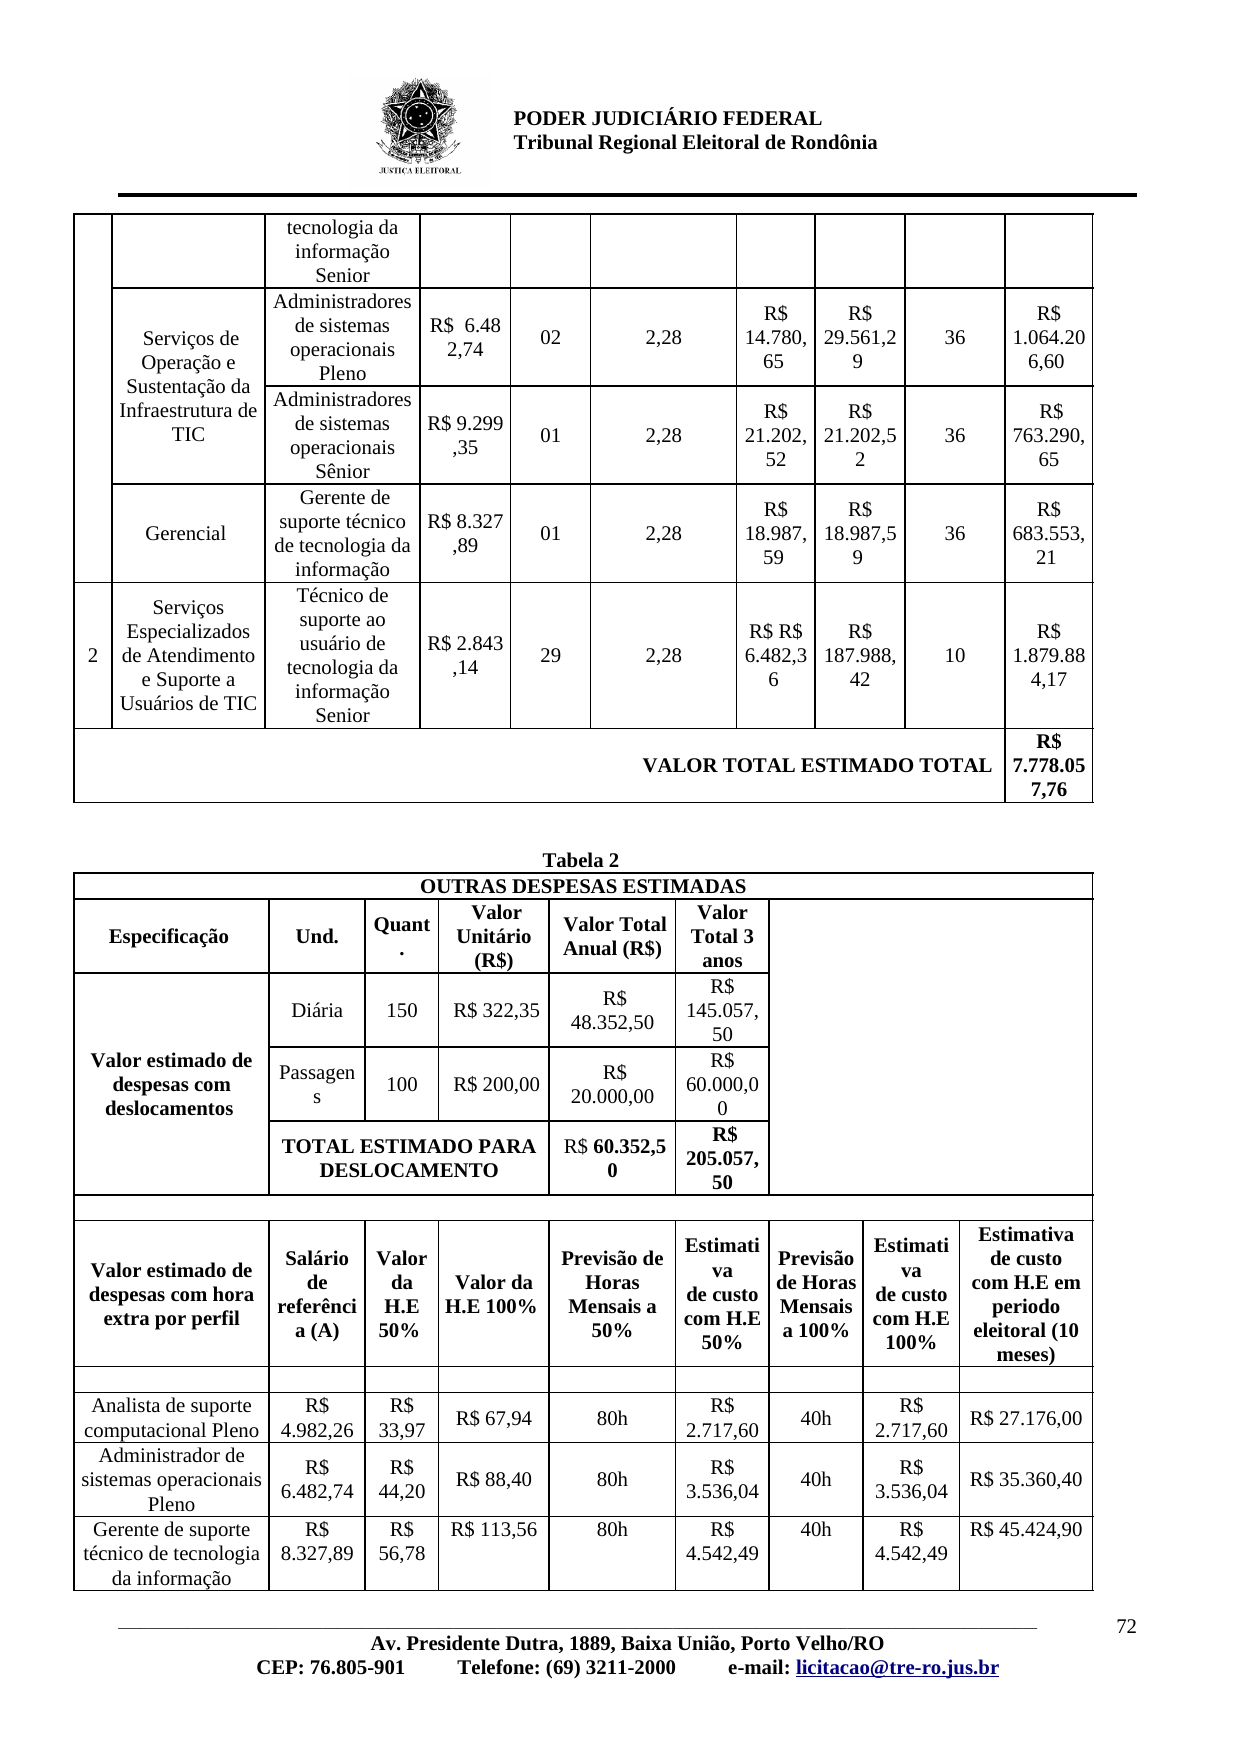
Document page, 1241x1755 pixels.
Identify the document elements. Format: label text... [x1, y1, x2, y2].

table_cell R$ 21.202,52 [816, 387, 904, 483]
table_cell Salário de referência (A) [270, 1221, 364, 1366]
table_cell 01 [511, 485, 590, 581]
table_cell Valor Total 3 anos [676, 900, 768, 972]
table_cell Técnico de suporte ao usuário de tecnologia da informação Senior [266, 583, 419, 727]
table_cell R$ 35.360,40 [960, 1443, 1092, 1516]
text Tabela 2 [80, 848, 1086, 872]
table_cell Administradores de sistemas operacionais Sênior [266, 387, 419, 483]
table_cell 01 [511, 387, 590, 483]
table_header OUTRAS DESPESAS ESTIMADAS [75, 874, 1092, 898]
table_cell R$ 18.987,59 [816, 485, 904, 581]
table_cell Und. [270, 900, 364, 972]
table_cell [550, 1367, 675, 1392]
table_cell Estimativa de custo com H.E em periodo eleitoral (10 meses) [960, 1221, 1092, 1366]
table_cell R$ 7.778.057,76 [1006, 729, 1092, 801]
table_cell Valor Unitário (R$) [439, 900, 548, 972]
table_cell R$ 9.299,35 [421, 387, 510, 483]
table_cell 2,28 [591, 583, 736, 727]
table_cell R$ 20.000,00 [550, 1048, 675, 1120]
table_cell R$ 2.717,60 [864, 1393, 959, 1442]
table_cell [591, 215, 736, 287]
table_cell [270, 1367, 364, 1392]
table_cell R$ 6.482,74 [270, 1443, 364, 1516]
table_cell [676, 1367, 768, 1392]
table_cell Valor da H.E 50% [366, 1221, 438, 1366]
table_cell 2,28 [591, 387, 736, 483]
table_cell R$ 205.057,50 [676, 1122, 768, 1194]
table_cell Administrador de sistemas operacionais Pleno [75, 1443, 268, 1516]
table_cell Valor estimado de despesas com hora extra por perfil [75, 1221, 268, 1366]
table_cell [906, 215, 1004, 287]
table_cell 36 [906, 289, 1004, 385]
table_cell R$ 60.352,50 [550, 1122, 675, 1194]
table_cell 10 [906, 583, 1004, 727]
table_cell Diária [270, 974, 364, 1046]
table_cell Valor estimado de despesas com deslocamentos [75, 974, 268, 1194]
table_cell R$ 187.988,42 [816, 583, 904, 727]
table_cell 02 [511, 289, 590, 385]
table_cell R$ 14.780,65 [737, 289, 814, 385]
table_cell R$ 45.424,90 [960, 1517, 1092, 1589]
table_cell R$ 763.290,65 [1006, 387, 1092, 483]
table_cell R$ 18.987,59 [737, 485, 814, 581]
table_cell VALOR TOTAL ESTIMADO TOTAL [75, 729, 1004, 801]
table_cell R$ 3.536,04 [676, 1443, 768, 1516]
table_cell R$ 200,00 [439, 1048, 548, 1120]
table_cell [770, 900, 1092, 1194]
table_cell 2,28 [591, 485, 736, 581]
table_cell Quant. [366, 900, 438, 972]
table_cell R$ 6.482,74 [421, 289, 510, 385]
table_cell 29 [511, 583, 590, 727]
table_cell Administradores de sistemas operacionais Pleno [266, 289, 419, 385]
table_cell R$ 2.843,14 [421, 583, 510, 727]
table_cell [960, 1367, 1092, 1392]
table_cell R$ 4.982,26 [270, 1393, 364, 1442]
table_cell Gerencial [113, 485, 264, 581]
table_cell Analista de suporte computacional Pleno [75, 1393, 268, 1442]
table_cell 40h [770, 1393, 862, 1442]
table_cell [737, 215, 814, 287]
table_cell [75, 1367, 268, 1392]
table_cell R$ 1.064.206,60 [1006, 289, 1092, 385]
table_cell [770, 1367, 862, 1392]
table_cell Valor da H.E 100% [439, 1221, 548, 1366]
table_cell R$ 21.202,52 [737, 387, 814, 483]
table_cell Serviços de Operação e Sustentação da Infraestrutura de TIC [113, 289, 264, 483]
table_cell Especificação [75, 900, 268, 972]
table_cell Valor Total Anual (R$) [550, 900, 675, 972]
table_cell R$ 8.327,89 [421, 485, 510, 581]
table_cell 80h [550, 1517, 675, 1589]
table_cell 40h [770, 1517, 862, 1589]
table_cell Estimativa de custo com H.E 100% [864, 1221, 959, 1366]
table_cell tecnologia da informação Senior [266, 215, 419, 287]
table_cell R$ 113,56 [439, 1517, 548, 1589]
table_cell [366, 1367, 438, 1392]
table_cell [421, 215, 510, 287]
table_cell R$ 48.352,50 [550, 974, 675, 1046]
table_cell R$ 29.561,29 [816, 289, 904, 385]
table_cell [864, 1367, 959, 1392]
table_cell 36 [906, 387, 1004, 483]
table_cell R$ 683.553,21 [1006, 485, 1092, 581]
table_cell R$ 145.057,50 [676, 974, 768, 1046]
table_cell R$ 27.176,00 [960, 1393, 1092, 1442]
table_cell [439, 1367, 548, 1392]
table_cell [816, 215, 904, 287]
table_cell [511, 215, 590, 287]
table_cell [75, 215, 111, 581]
table_cell TOTAL ESTIMADO PARA DESLOCAMENTO [270, 1122, 548, 1194]
table_cell R$ R$ 6.482,36 [737, 583, 814, 727]
table_cell 40h [770, 1443, 862, 1516]
table_cell R$ 322,35 [439, 974, 548, 1046]
table_cell R$ 67,94 [439, 1393, 548, 1442]
table_cell 2 [75, 583, 111, 727]
table_cell 36 [906, 485, 1004, 581]
table_cell R$ 8.327,89 [270, 1517, 364, 1589]
table_cell R$ 4.542,49 [864, 1517, 959, 1589]
table_cell R$ 33,97 [366, 1393, 438, 1442]
table_cell Passagens [270, 1048, 364, 1120]
table_cell R$ 3.536,04 [864, 1443, 959, 1516]
table_cell R$ 1.879.884,17 [1006, 583, 1092, 727]
table_cell [1006, 215, 1092, 287]
table_cell R$ 88,40 [439, 1443, 548, 1516]
table_cell Previsão de Horas Mensais a 100% [770, 1221, 862, 1366]
table_cell R$ 60.000,00 [676, 1048, 768, 1120]
table_cell 150 [366, 974, 438, 1046]
table_cell R$ 44,20 [366, 1443, 438, 1516]
table_cell [75, 1196, 1092, 1220]
table_cell Serviços Especializados de Atendimento e Suporte a Usuários de TIC [113, 583, 264, 727]
table_cell Estimativa de custo com H.E 50% [676, 1221, 768, 1366]
table_cell [113, 215, 264, 287]
table_cell R$ 4.542,49 [676, 1517, 768, 1589]
table_cell 2,28 [591, 289, 736, 385]
table_cell Gerente de suporte técnico de tecnologia da informação [75, 1517, 268, 1589]
table_cell R$ 2.717,60 [676, 1393, 768, 1442]
table_cell 80h [550, 1393, 675, 1442]
table_cell 80h [550, 1443, 675, 1516]
table_cell Previsão de Horas Mensais a 50% [550, 1221, 675, 1366]
table_cell R$ 56,78 [366, 1517, 438, 1589]
table_cell 100 [366, 1048, 438, 1120]
table_cell Gerente de suporte técnico de tecnologia da informação [266, 485, 419, 581]
